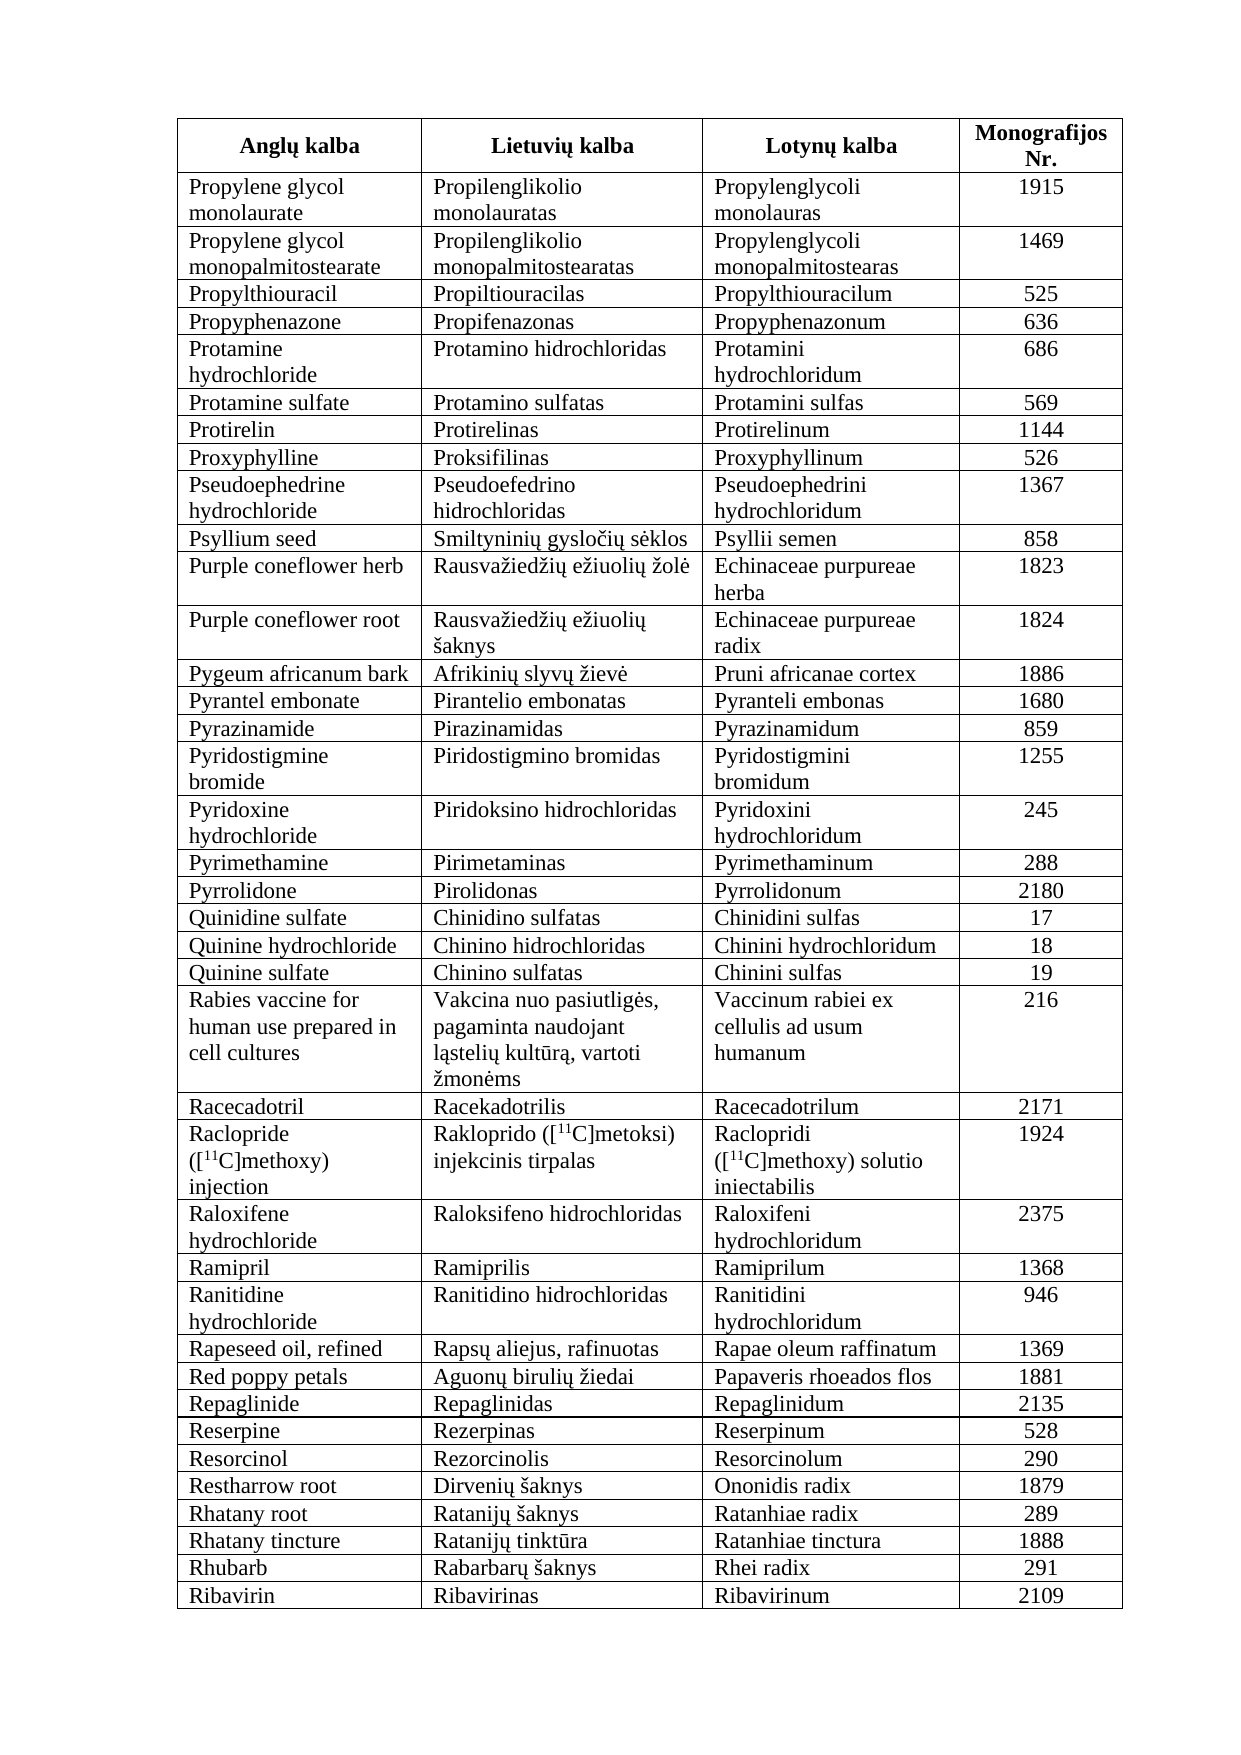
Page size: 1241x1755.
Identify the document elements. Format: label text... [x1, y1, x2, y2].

table_cell Reserpinum [703, 1418, 959, 1444]
table_cell Purple coneflower root [178, 606, 421, 659]
table_cell 1823 [960, 552, 1122, 605]
table_cell Quinine sulfate [178, 959, 421, 985]
table_cell 636 [960, 308, 1122, 334]
table_cell Proksifilinas [422, 444, 702, 470]
table_cell 858 [960, 525, 1122, 551]
table_cell Rapae oleum raffinatum [703, 1335, 959, 1362]
table_cell Protamino hidrochloridas [422, 335, 702, 388]
table_cell Racecadotril [178, 1093, 421, 1119]
table_cell Rhubarb [178, 1555, 421, 1581]
table_cell Pirazinamidas [422, 715, 702, 741]
table_cell Rezorcinolis [422, 1445, 702, 1471]
table_cell 1144 [960, 416, 1122, 443]
table_cell Raloxifeni hydrochloridum [703, 1200, 959, 1253]
table_cell Quinidine sulfate [178, 904, 421, 931]
table_cell Rhei radix [703, 1555, 959, 1581]
table_cell Repaglinidum [703, 1390, 959, 1416]
table_cell Piridoksino hidrochloridas [422, 796, 702, 848]
table_cell Raloksifeno hidrochloridas [422, 1200, 702, 1253]
table_cell 1879 [960, 1472, 1122, 1499]
table_cell Protamini sulfas [703, 389, 959, 415]
table_cell Racecadotrilum [703, 1093, 959, 1119]
table_cell Pirantelio embonatas [422, 687, 702, 713]
table_cell 525 [960, 280, 1122, 307]
table_cell Pseudoephedrini hydrochloridum [703, 471, 959, 524]
table_cell Pyrrolidonum [703, 877, 959, 903]
table_cell 1915 [960, 173, 1122, 226]
table_cell Smiltyninių gysločių sėklos [422, 525, 702, 551]
table_cell Proxyphylline [178, 444, 421, 470]
table_cell Propyphenazone [178, 308, 421, 334]
table_cell 17 [960, 904, 1122, 931]
table_header Lotynų kalba [703, 119, 959, 172]
table_cell Pyrazinamidum [703, 715, 959, 741]
table_cell 2180 [960, 877, 1122, 903]
table_cell Propylthiouracilum [703, 280, 959, 307]
table_cell 859 [960, 715, 1122, 741]
table_cell 216 [960, 986, 1122, 1092]
table_cell Chinidini sulfas [703, 904, 959, 931]
table_header Monografijos Nr. [960, 119, 1122, 172]
table_cell Rausvažiedžių ežiuolių žolė [422, 552, 702, 605]
table_cell Echinaceae purpureae herba [703, 552, 959, 605]
table_cell Papaveris rhoeados flos [703, 1363, 959, 1389]
table_cell Ratanijų tinktūra [422, 1527, 702, 1553]
table_cell Protamini hydrochloridum [703, 335, 959, 388]
table_cell Dirvenių šaknys [422, 1472, 702, 1499]
table_cell Ramiprilis [422, 1254, 702, 1281]
table_cell Rabarbarų šaknys [422, 1555, 702, 1581]
table_cell Protirelin [178, 416, 421, 443]
table_cell Piridostigmino bromidas [422, 742, 702, 795]
table_cell Propylenglycoli monolauras [703, 173, 959, 226]
table_cell Propylenglycoli monopalmitostearas [703, 227, 959, 279]
table_cell Rhatany root [178, 1500, 421, 1526]
table_cell Purple coneflower herb [178, 552, 421, 605]
table_cell Chinino hidrochloridas [422, 932, 702, 958]
table_cell Resorcinolum [703, 1445, 959, 1471]
table_cell Pyrrolidone [178, 877, 421, 903]
table_cell Rabies vaccine for human use prepared in cell cultures [178, 986, 421, 1092]
table_cell Ramipril [178, 1254, 421, 1281]
table_cell Repaglinide [178, 1390, 421, 1416]
table_cell Aguonų birulių žiedai [422, 1363, 702, 1389]
table_cell Pyridoxine hydrochloride [178, 796, 421, 848]
table_cell Echinaceae purpureae radix [703, 606, 959, 659]
table_cell Pygeum africanum bark [178, 660, 421, 686]
table_cell Chinidino sulfatas [422, 904, 702, 931]
table_cell 1888 [960, 1527, 1122, 1553]
table_cell Rakloprido ([11C]metoksi) injekcinis tirpalas [422, 1120, 702, 1199]
table_cell Protamine hydrochloride [178, 335, 421, 388]
table_cell 245 [960, 796, 1122, 848]
table_cell Psyllium seed [178, 525, 421, 551]
table_cell Reserpine [178, 1418, 421, 1444]
table_cell 1886 [960, 660, 1122, 686]
table_cell Racekadotrilis [422, 1093, 702, 1119]
table_cell 526 [960, 444, 1122, 470]
table_cell Rezerpinas [422, 1418, 702, 1444]
table_cell Ribavirinum [703, 1582, 959, 1608]
table_cell Vakcina nuo pasiutligės, pagaminta naudojant ląstelių kultūrą, vartoti žmonėms [422, 986, 702, 1092]
table_cell Pyrazinamide [178, 715, 421, 741]
table_cell Propylene glycol monopalmitostearate [178, 227, 421, 279]
table_cell Chinini hydrochloridum [703, 932, 959, 958]
table_cell 288 [960, 850, 1122, 876]
table_cell Pseudoephedrine hydrochloride [178, 471, 421, 524]
table_cell 946 [960, 1282, 1122, 1334]
table_cell 528 [960, 1418, 1122, 1444]
table_cell Pyrantel embonate [178, 687, 421, 713]
table_cell Pyridostigmini bromidum [703, 742, 959, 795]
table_cell Ratanhiae radix [703, 1500, 959, 1526]
table_cell Proxyphyllinum [703, 444, 959, 470]
table_cell 2171 [960, 1093, 1122, 1119]
table_cell 1924 [960, 1120, 1122, 1199]
table_cell 2375 [960, 1200, 1122, 1253]
table_cell Afrikinių slyvų žievė [422, 660, 702, 686]
table_cell Restharrow root [178, 1472, 421, 1499]
table_cell Propilenglikolio monolauratas [422, 173, 702, 226]
table_cell Raclopridi ([11C]methoxy) solutio iniectabilis [703, 1120, 959, 1199]
table_cell Protirelinas [422, 416, 702, 443]
table_cell Protirelinum [703, 416, 959, 443]
table_cell Pruni africanae cortex [703, 660, 959, 686]
table_cell Vaccinum rabiei ex cellulis ad usum humanum [703, 986, 959, 1092]
table_cell 1469 [960, 227, 1122, 279]
table_cell 686 [960, 335, 1122, 388]
table_cell 18 [960, 932, 1122, 958]
table_cell Propylthiouracil [178, 280, 421, 307]
table_cell Chinini sulfas [703, 959, 959, 985]
table_cell 289 [960, 1500, 1122, 1526]
table_cell Ranitidino hidrochloridas [422, 1282, 702, 1334]
table_cell Propiltiouracilas [422, 280, 702, 307]
table_cell Psyllii semen [703, 525, 959, 551]
table_cell 569 [960, 389, 1122, 415]
table_cell Ranitidini hydrochloridum [703, 1282, 959, 1334]
table_cell Propylene glycol monolaurate [178, 173, 421, 226]
table_cell Pyridoxini hydrochloridum [703, 796, 959, 848]
table_cell Ononidis radix [703, 1472, 959, 1499]
table_cell Pyranteli embonas [703, 687, 959, 713]
table_cell Ribavirin [178, 1582, 421, 1608]
table_cell 1369 [960, 1335, 1122, 1362]
table_cell Propilenglikolio monopalmitostearatas [422, 227, 702, 279]
table_cell Pyrimethaminum [703, 850, 959, 876]
table_cell 1368 [960, 1254, 1122, 1281]
table_cell Rapsų aliejus, rafinuotas [422, 1335, 702, 1362]
table_cell Propifenazonas [422, 308, 702, 334]
table_cell Ranitidine hydrochloride [178, 1282, 421, 1334]
table_cell Red poppy petals [178, 1363, 421, 1389]
table_cell 2109 [960, 1582, 1122, 1608]
table_cell Raclopride ([11C]methoxy) injection [178, 1120, 421, 1199]
table_cell Pyrimethamine [178, 850, 421, 876]
table_cell 2135 [960, 1390, 1122, 1416]
table_cell Raloxifene hydrochloride [178, 1200, 421, 1253]
table_cell 1680 [960, 687, 1122, 713]
table_cell 19 [960, 959, 1122, 985]
table_cell Pseudoefedrino hidrochloridas [422, 471, 702, 524]
table_cell Quinine hydrochloride [178, 932, 421, 958]
table_cell Rausvažiedžių ežiuolių šaknys [422, 606, 702, 659]
table_cell 290 [960, 1445, 1122, 1471]
table_cell Ratanhiae tinctura [703, 1527, 959, 1553]
table_cell Pyridostigmine bromide [178, 742, 421, 795]
table_cell Ramiprilum [703, 1254, 959, 1281]
table_cell 1367 [960, 471, 1122, 524]
table_cell Rhatany tincture [178, 1527, 421, 1553]
table_cell 1255 [960, 742, 1122, 795]
table_cell Pirimetaminas [422, 850, 702, 876]
table_cell Repaglinidas [422, 1390, 702, 1416]
table_cell 1881 [960, 1363, 1122, 1389]
table_cell 1824 [960, 606, 1122, 659]
table_cell Ratanijų šaknys [422, 1500, 702, 1526]
table_cell Protamino sulfatas [422, 389, 702, 415]
table_cell Chinino sulfatas [422, 959, 702, 985]
table_cell 291 [960, 1555, 1122, 1581]
table_cell Protamine sulfate [178, 389, 421, 415]
table_cell Propyphenazonum [703, 308, 959, 334]
table_cell Resorcinol [178, 1445, 421, 1471]
table_cell Rapeseed oil, refined [178, 1335, 421, 1362]
table_header Lietuvių kalba [422, 119, 702, 172]
table_header Anglų kalba [178, 119, 421, 172]
table_cell Ribavirinas [422, 1582, 702, 1608]
table_cell Pirolidonas [422, 877, 702, 903]
